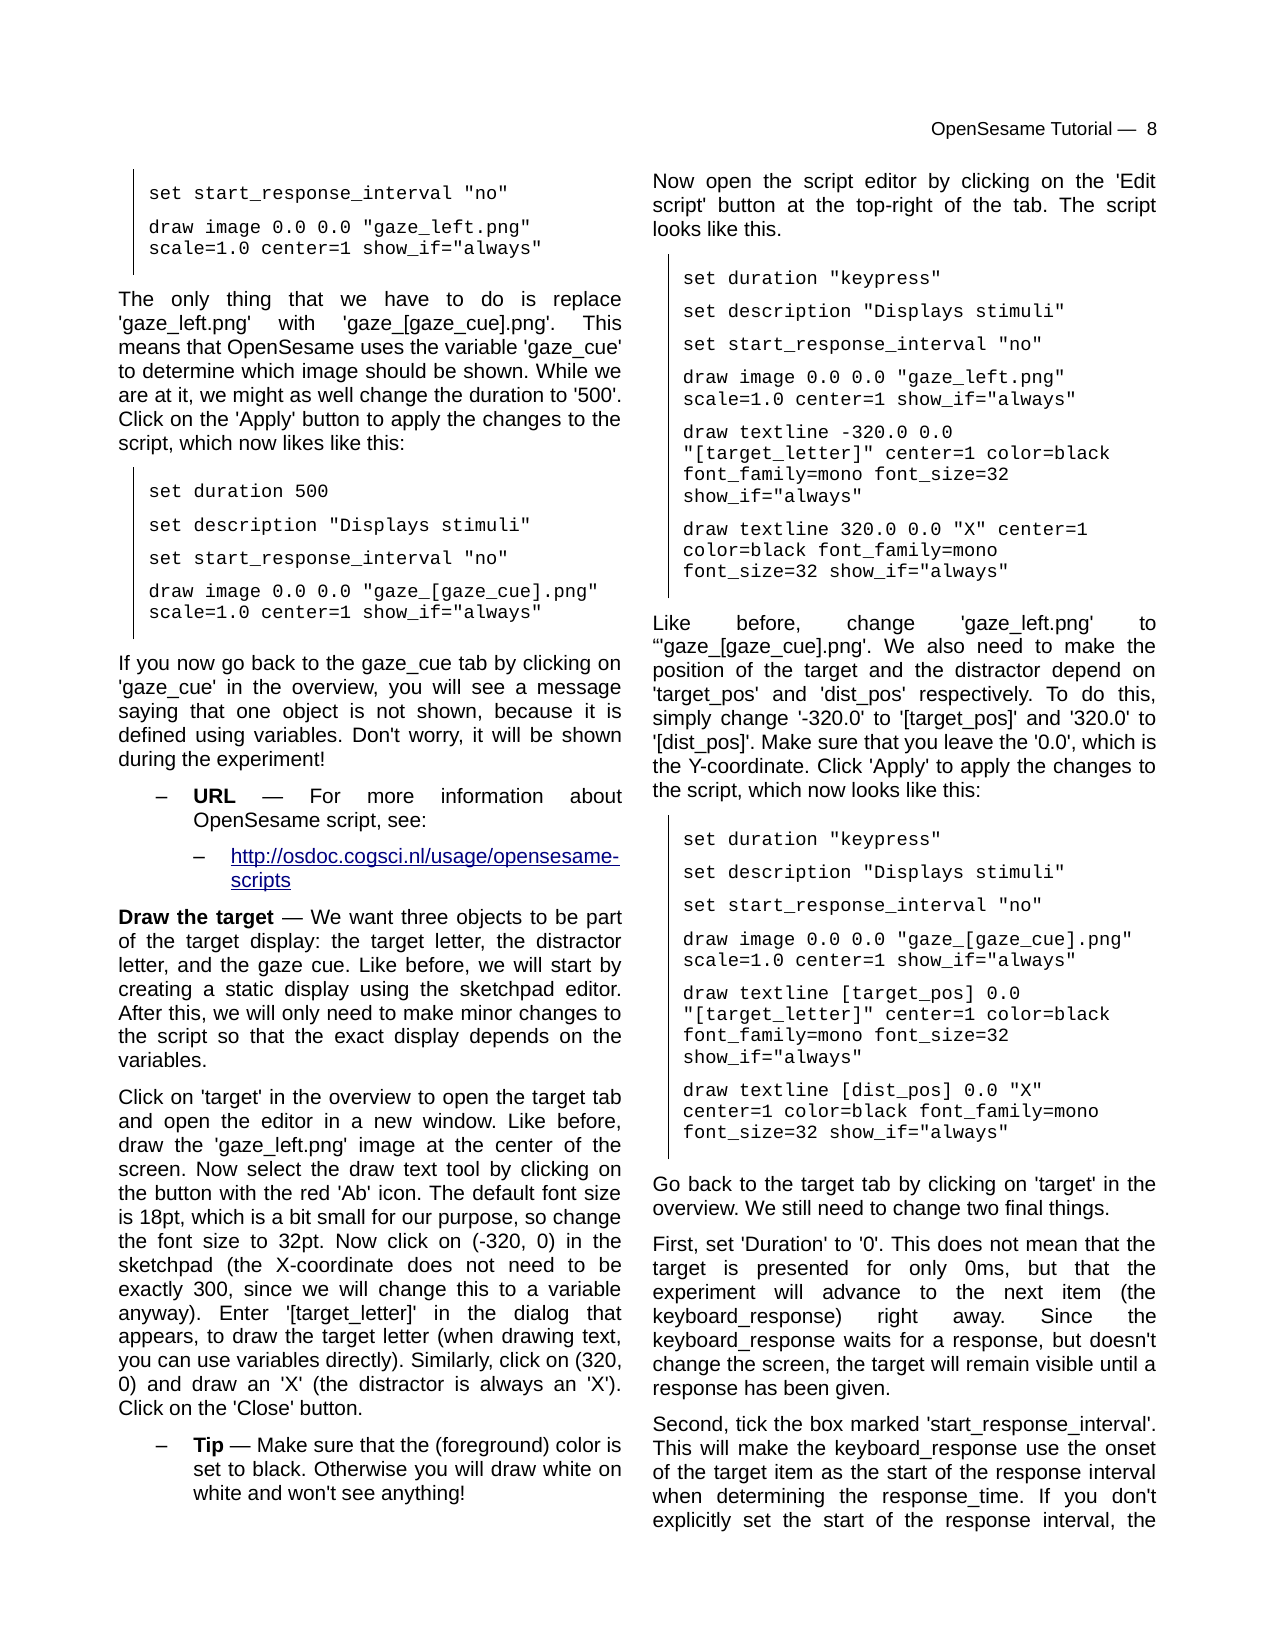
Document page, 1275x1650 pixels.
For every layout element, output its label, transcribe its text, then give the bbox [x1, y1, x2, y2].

text If you now go back to the gaze_cue tab by clicking on 'gaze_cue' in the overview, you will see a message saying that one object is not shown, because it is defined using variables. Don't worry, it will be shown during the experiment! [118, 651, 622, 771]
text set description "Displays stimuli" [669, 287, 1157, 320]
text draw image 0.0 0.0 "gaze_left.png" scale=1.0 center=1 show_if="always" [134, 202, 622, 275]
text Go back to the target tab by clicking on 'target' in the overview. We still need to change two final things. [652, 1171, 1157, 1219]
text set duration "keypress" [667, 814, 1157, 848]
text draw image 0.0 0.0 "gaze_[gaze_cue].png" scale=1.0 center=1 show_if="always" [134, 567, 622, 639]
text set start_response_interval "no" [134, 169, 622, 202]
text draw textline 320.0 0.0 "X" center=1 color=black font_family=mono font_size=32 show_if="always" [669, 505, 1157, 598]
text draw image 0.0 0.0 "gaze_[gaze_cue].png" scale=1.0 center=1 show_if="always" [669, 914, 1157, 969]
text set duration "keypress" [667, 253, 1157, 287]
text draw image 0.0 0.0 "gaze_left.png" scale=1.0 center=1 show_if="always" [669, 353, 1157, 408]
list http://osdoc.cogsci.nl/usage/opensesame-scripts [193, 844, 622, 892]
text Like before, change 'gaze_left.png' to “'gaze_[gaze_cue].png'. We also need to make the position of the target and the distractor depend on 'target_pos' and 'dist_pos' respectively. To do this, simply change '-320.0' to '[target_pos]' and '320.0' to '[dist_pos]'. Make sure that you leave the '0.0', which is the Y-coordinate. Click 'Apply' to apply the changes to the script, which now looks like this: [652, 610, 1157, 802]
list URL — For more information about OpenSesame script, see: [156, 783, 622, 832]
text set duration 500 [134, 467, 622, 500]
text set start_response_interval "no" [669, 881, 1157, 914]
text Now open the script editor by clicking on the 'Edit script' button at the top-right of the tab. The script looks like this. [652, 169, 1157, 241]
text Click on 'target' in the overview to open the target tab and open the editor in a new window. Like before, draw the 'gaze_left.png' image at the center of the screen. Now select the draw text tool by clicking on the button with the red 'Ab' icon. The default font size is 18pt, which is a bit small for our purpose, so change the font size to 32pt. Now click on (-320, 0) in the sketchpad (the X-coordinate does not need to be exactly 300, since we will change this to a variable anyway). Enter '[target_letter]' in the dialog that appears, to draw the target letter (when drawing text, you can use variables directly). Similarly, click on (320, 0) and draw an 'X' (the distractor is always an 'X'). Click on the 'Close' button. [118, 1085, 622, 1420]
list Tip — Make sure that the (foreground) color is set to black. Otherwise you will draw white on white and won't see anything! [156, 1433, 622, 1505]
text set description "Displays stimuli" [134, 500, 622, 533]
text The only thing that we have to do is replace 'gaze_left.png' with 'gaze_[gaze_cue].png'. This means that OpenSesame uses the variable 'gaze_cue' to determine which image should be shown. While we are at it, we might as well change the duration to '500'. Click on the 'Apply' button to apply the changes to the script, which now likes like this: [118, 287, 622, 454]
text draw textline [target_pos] 0.0 "[target_letter]" center=1 color=black font_family=mono font_size=32 show_if="always" [669, 969, 1157, 1066]
text set description "Displays stimuli" [669, 848, 1157, 881]
text Second, tick the box marked 'start_response_interval'. This will make the keyboard_response use the onset of the target item as the start of the response interval when determining the response_time. If you don't explicitly set the start of the response interval, the [652, 1412, 1157, 1532]
text draw textline [dist_pos] 0.0 "X" center=1 color=black font_family=mono font_size=32 show_if="always" [669, 1066, 1157, 1159]
text Draw the target — We want three objects to be part of the target display: the target letter, the distractor letter, and the gaze cue. Like before, we will start by creating a static display using the sketchpad editor. After this, we will only need to make minor changes to the script so that the exact display depends on the variables. [118, 904, 622, 1072]
text First, set 'Duration' to '0'. This does not mean that the target is presented for only 0ms, but that the experiment will advance to the next item (the keyboard_response) right away. Since the keyboard_response waits for a response, but doesn't change the screen, the target will remain visible until a response has been given. [652, 1232, 1157, 1399]
text set start_response_interval "no" [134, 533, 622, 567]
text draw textline -320.0 0.0 "[target_letter]" center=1 color=black font_family=mono font_size=32 show_if="always" [669, 408, 1157, 505]
text set start_response_interval "no" [669, 320, 1157, 353]
